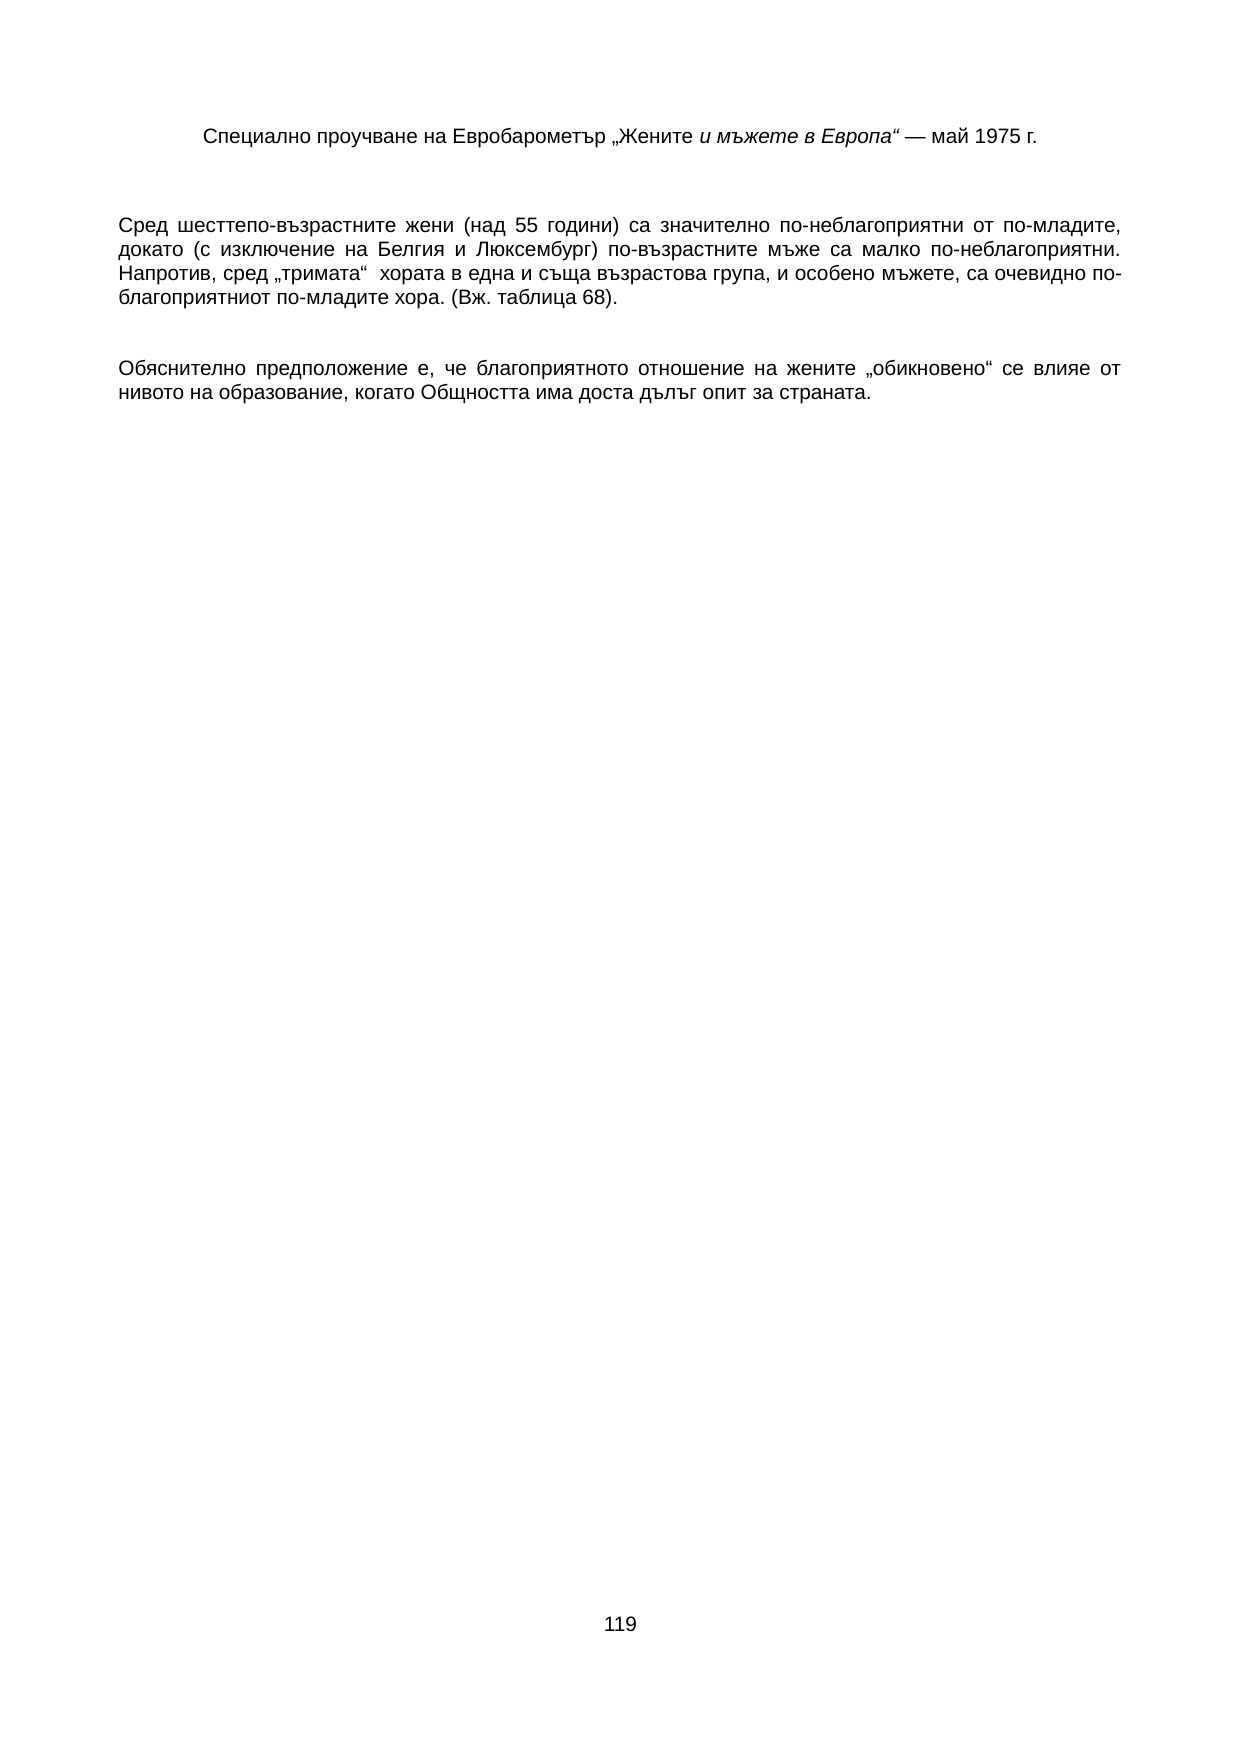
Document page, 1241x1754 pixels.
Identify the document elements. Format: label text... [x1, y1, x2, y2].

text Сред шесттепо-възрастните жени (над 55 години) са значително по-неблагоприятни от по-младите, докато (с изключение на Белгия и Люксембург) по-възрастните мъже са малко по-неблагоприятни. Напротив, сред „тримата“ хората в една и съща възрастова група, и особено мъжете, са очевидно по-благоприятниот по-младите хора. (Вж. таблица 68). [118, 213, 1122, 309]
text Обяснително предположение е, че благоприятното отношение на жените „обикновено“ се влияе от нивото на образование, когато Общността има доста дълъг опит за страната. [118, 356, 1122, 404]
